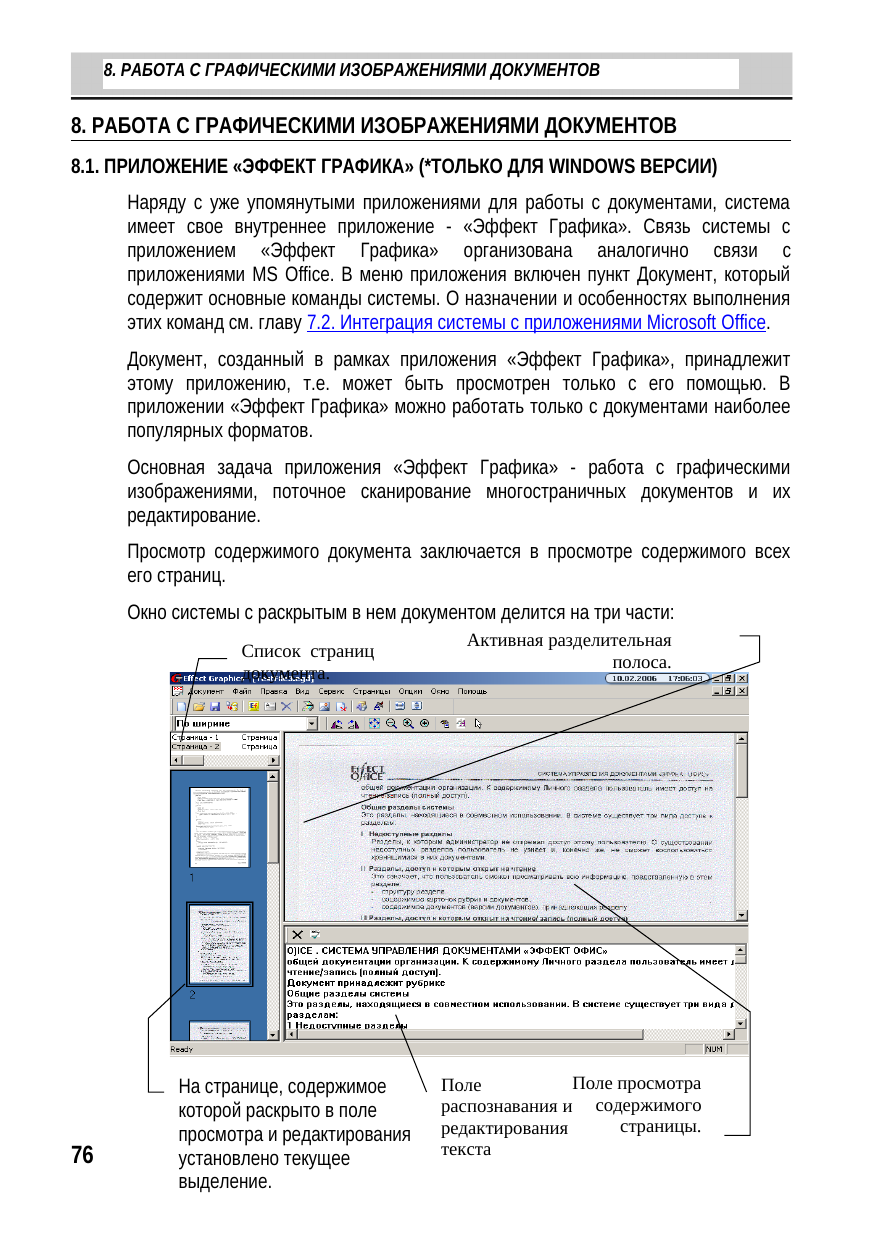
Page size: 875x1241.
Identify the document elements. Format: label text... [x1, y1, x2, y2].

subtitle 8.1. Приложение «Эффект Графика» (*Только для Windows версии) [71, 154, 791, 178]
text Просмотр содержимого документа заключается в просмотре содержимого всех его страниц. [127, 539, 791, 587]
subtitle 8. РАБОТА С ГРАФИЧЕСКИМИ ИЗОБРАЖЕНИЯМИ ДОКУМЕНТОВ [71, 112, 791, 140]
text Наряду с уже упомянутыми приложениями для работы с документами, система имеет свое внутреннее приложение - «Эффект Графика». Связь системы с приложением «Эффект Графика» организована аналогично связи с приложениями MS Office. В меню приложения включен пункт Документ, который содержит основные команды системы. О назначении и особенностях выполнения этих команд см. главу 7.2. Интеграция системы с приложениями Microsoft Office. [127, 190, 791, 334]
text Окно системы с раскрытым в нем документом делится на три части: [127, 600, 791, 624]
text Документ, созданный в рамках приложения «Эффект Графика», принадлежит этому приложению, т.е. может быть просмотрен только с его помощью. В приложении «Эффект Графика» можно работать только с документами наиболее популярных форматов. [127, 347, 791, 442]
text Основная задача приложения «Эффект Графика» - работа с графическими изображениями, поточное сканирование многостраничных документов и их редактирование. [127, 455, 791, 527]
